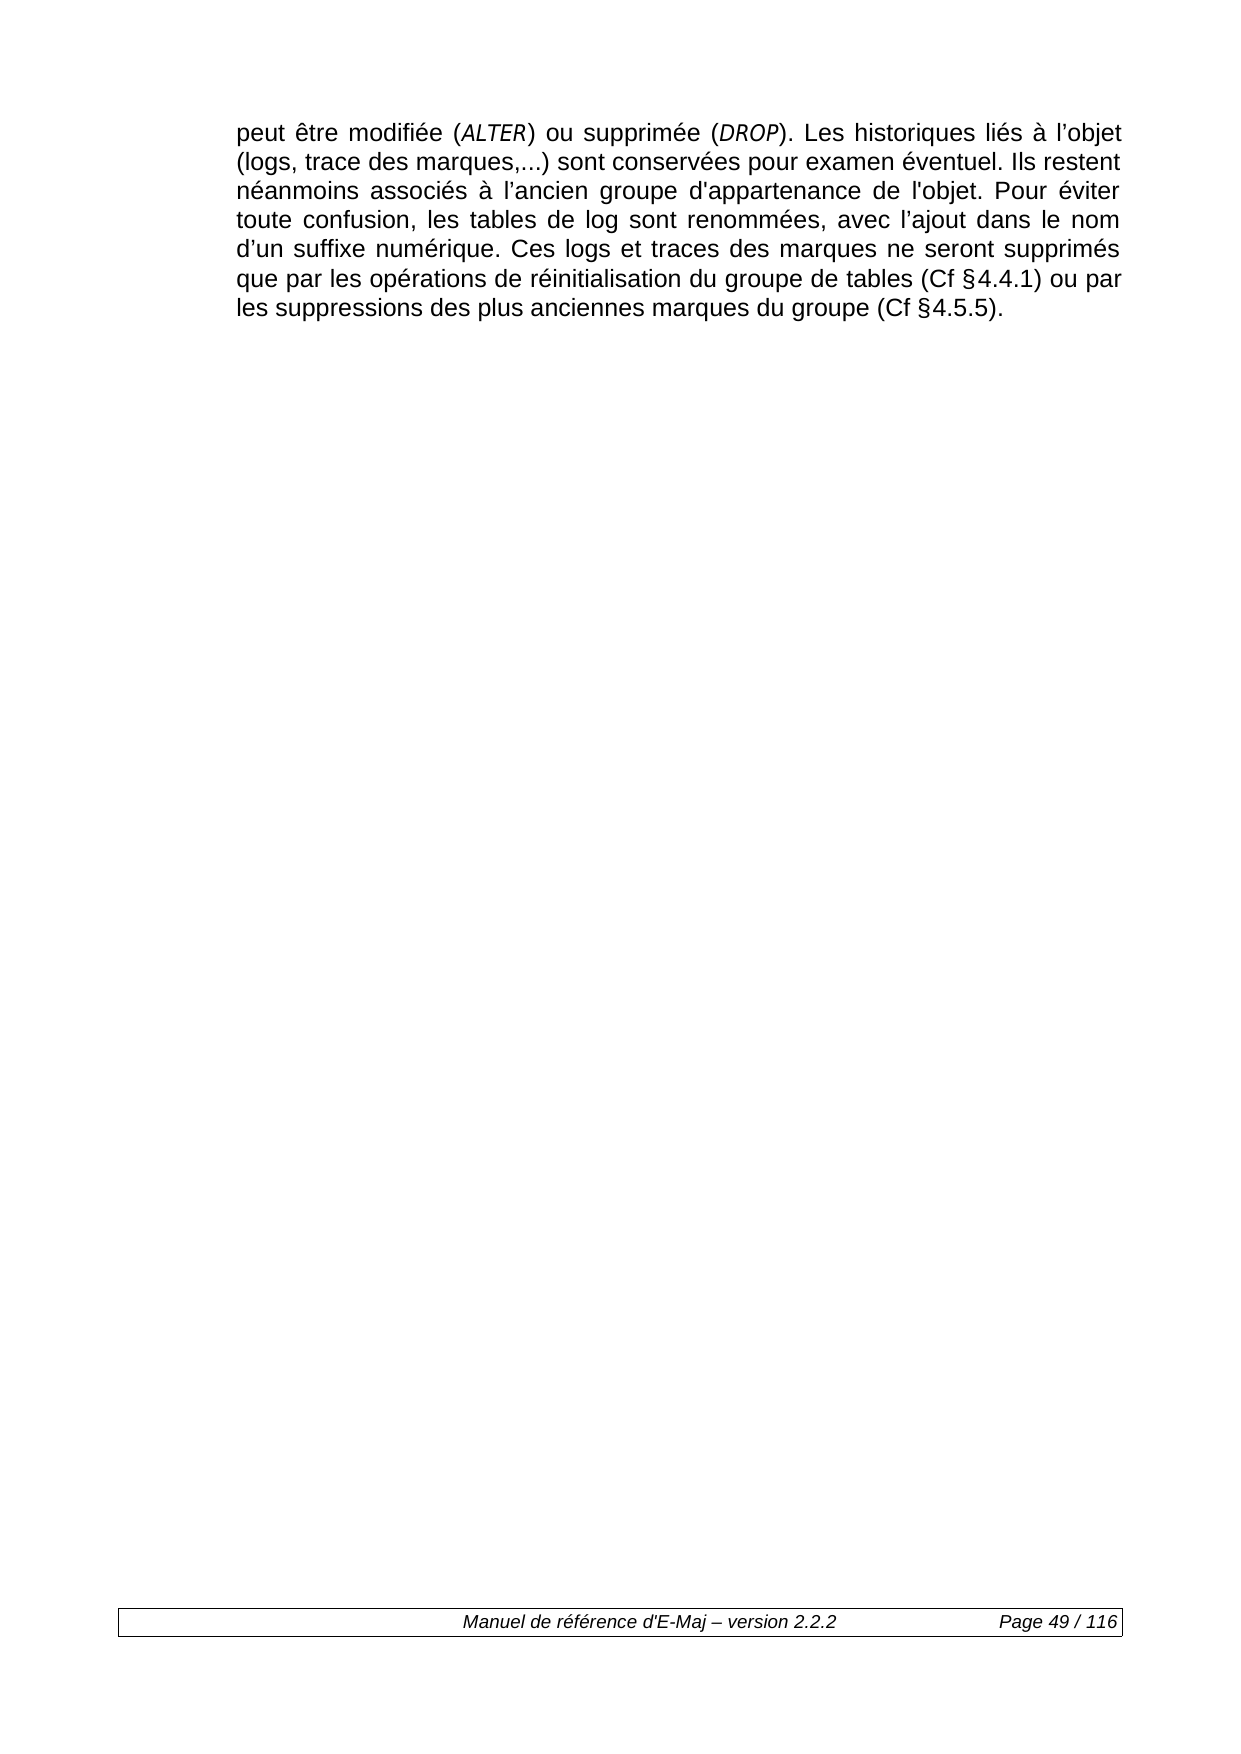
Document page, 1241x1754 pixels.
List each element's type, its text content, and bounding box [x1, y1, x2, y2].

text peut être modifiée (ALTER) ou supprimée (DROP). Les historiques liés à l’objet (logs, trace des marques,...) sont conservées pour examen éventuel. Ils restent néanmoins associés à l’ancien groupe d'appartenance de l'objet. Pour éviter toute confusion, les tables de log sont renommées, avec l’ajout dans le nom d’un suffixe numérique. Ces logs et traces des marques ne seront supprimés que par les opérations de réinitialisation du groupe de tables (Cf §4.4.1) ou par les suppressions des plus anciennes marques du groupe (Cf §4.5.5). [236, 118, 1122, 322]
